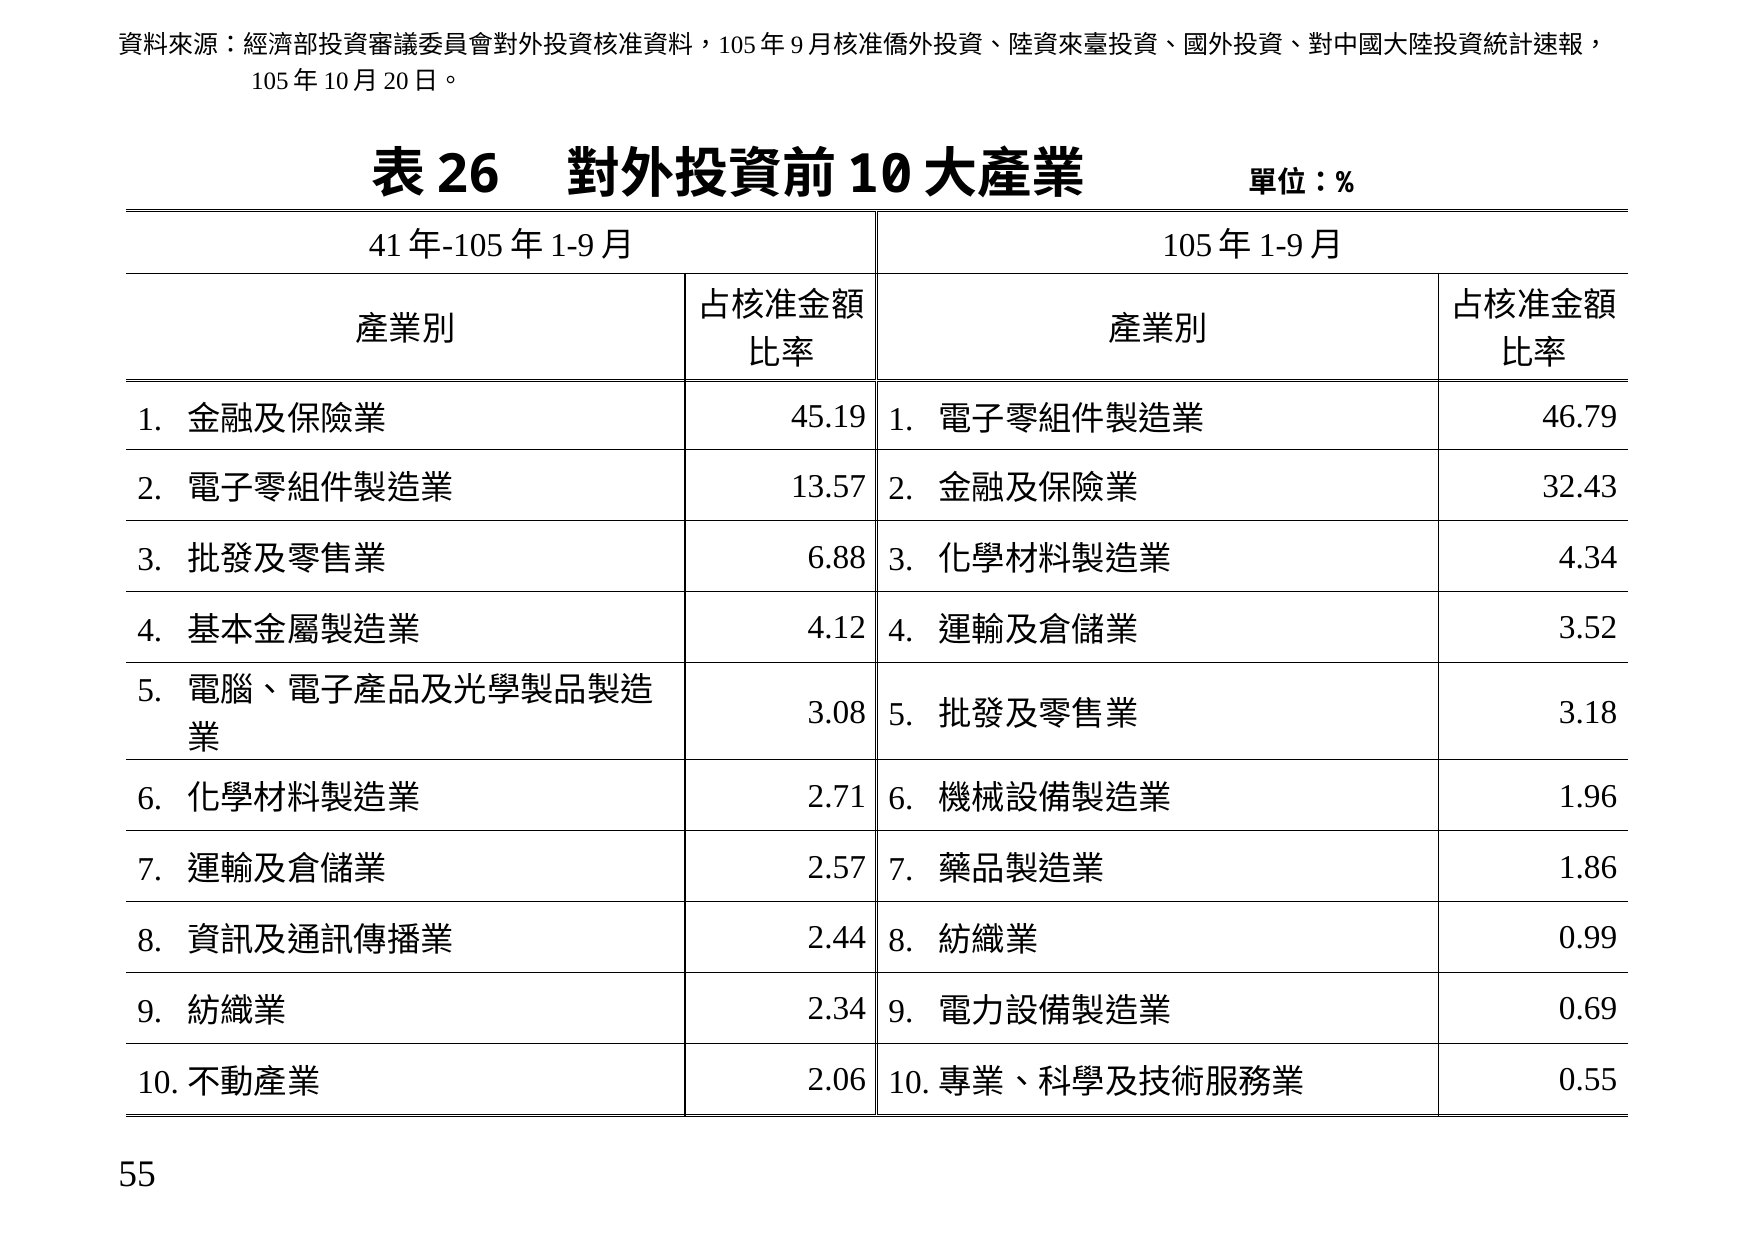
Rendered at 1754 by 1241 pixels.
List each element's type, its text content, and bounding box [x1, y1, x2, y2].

table_cell 電力設備製造業 [878, 973, 1438, 1043]
table_cell 46.79 [1439, 382, 1628, 449]
table_cell 電腦、電子產品及光學製品製造業 [126, 663, 684, 759]
table_cell 32.43 [1439, 450, 1628, 520]
table_cell 批發及零售業 [878, 663, 1438, 759]
table_cell 金融及保險業 [126, 382, 684, 449]
table_cell 化學材料製造業 [126, 760, 684, 830]
table_cell 2.44 [686, 902, 875, 972]
table_cell 2.34 [686, 973, 875, 1043]
table_cell 0.55 [1439, 1044, 1628, 1113]
table_cell 4.12 [686, 592, 875, 662]
table_cell 6.88 [686, 521, 875, 591]
table_cell 2.57 [686, 831, 875, 901]
table_cell 機械設備製造業 [878, 760, 1438, 830]
table_cell 專業、科學及技術服務業 [878, 1044, 1438, 1113]
table_cell 0.69 [1439, 973, 1628, 1043]
table_cell 紡織業 [878, 902, 1438, 972]
table_cell 2.71 [686, 760, 875, 830]
table_cell 0.99 [1439, 902, 1628, 972]
table_cell 3.52 [1439, 592, 1628, 662]
table_cell 占核准金額比率 [1439, 274, 1628, 378]
table_cell 運輸及倉儲業 [878, 592, 1438, 662]
table_cell 產業別 [878, 274, 1438, 378]
table_cell 13.57 [686, 450, 875, 520]
table_cell 電子零組件製造業 [878, 382, 1438, 449]
table_cell 3.18 [1439, 663, 1628, 759]
table_cell 占核准金額比率 [686, 274, 875, 378]
table_cell 基本金屬製造業 [126, 592, 684, 662]
table_cell 資訊及通訊傳播業 [126, 902, 684, 972]
table_cell 1.96 [1439, 760, 1628, 830]
table_cell 產業別 [126, 274, 684, 378]
table_cell 電子零組件製造業 [126, 450, 684, 520]
table_cell 化學材料製造業 [878, 521, 1438, 591]
table_cell 不動產業 [126, 1044, 684, 1113]
table_cell 金融及保險業 [878, 450, 1438, 520]
table_cell 紡織業 [126, 973, 684, 1043]
table_header 41年-105年1-9月 [126, 212, 875, 273]
table_cell 1.86 [1439, 831, 1628, 901]
subtitle 表26 對外投資前10大產業 單位：% [118, 130, 1636, 209]
table_cell 運輸及倉儲業 [126, 831, 684, 901]
table_cell 藥品製造業 [878, 831, 1438, 901]
table_cell 2.06 [686, 1044, 875, 1113]
table_cell 批發及零售業 [126, 521, 684, 591]
table_cell 3.08 [686, 663, 875, 759]
table_header 105年1-9月 [878, 212, 1628, 273]
text 資料來源：經濟部投資審議委員會對外投資核准資料，105年9月核准僑外投資、陸資來臺投資、國外投資、對中國大陸投資統計速報，105年10月20日。 [118, 24, 1636, 97]
table_cell 4.34 [1439, 521, 1628, 591]
table_cell 45.19 [686, 382, 875, 449]
